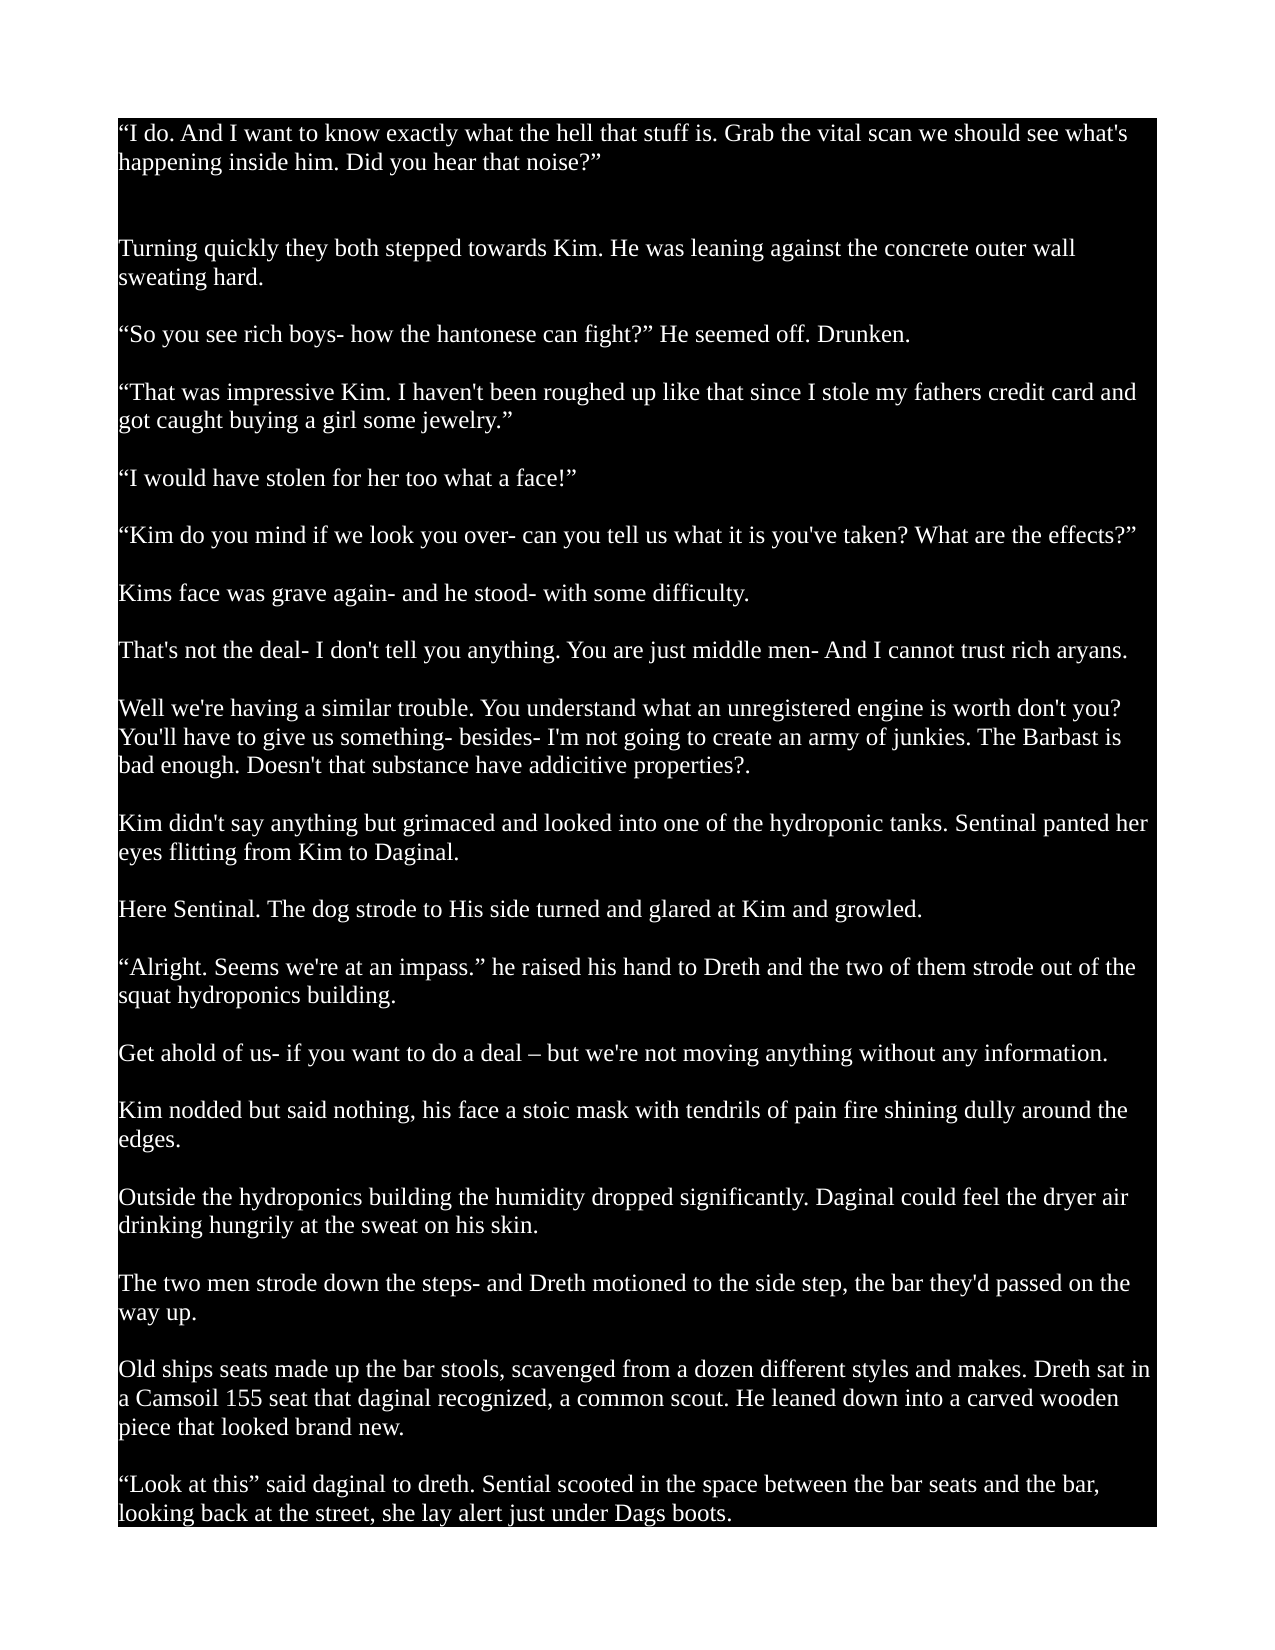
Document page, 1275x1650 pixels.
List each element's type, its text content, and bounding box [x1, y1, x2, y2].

text Get ahold of us- if you want to do a deal – but we're not moving anything without any information. [118, 1038, 1157, 1096]
text “I do. And I want to know exactly what the hell that stuff is. Grab the vital scan we should see what's happening inside him. Did you hear that noise?” Turning quickly they both stepped towards Kim. He was leaning against the concrete outer wall sweating hard. “So you see rich boys- how the hantonese can fight?” He seemed off. Drunken. “That was impressive Kim. I haven't been roughed up like that since I stole my fathers credit card and got caught buying a girl some jewelry.” “I would have stolen for her too what a face!” “Kim do you mind if we look you over- can you tell us what it is you've taken? What are the effects?” Kims face was grave again- and he stood- with some difficulty. That's not the deal- I don't tell you anything. You are just middle men- And I cannot trust rich aryans. [118, 118, 1157, 664]
text Outside the hydroponics building the humidity dropped significantly. Daginal could feel the dryer air drinking hungrily at the sweat on his skin. [118, 1182, 1157, 1239]
text The two men strode down the steps- and Dreth motioned to the side step, the bar they'd passed on the way up. [118, 1239, 1157, 1326]
text Well we're having a similar trouble. You understand what an unregistered engine is worth don't you? You'll have to give us something- besides- I'm not going to create an army of junkies. The Barbast is bad enough. Doesn't that substance have addicitive properties?. [118, 693, 1157, 779]
text Kim nodded but said nothing, his face a stoic mask with tendrils of pain fire shining dully around the edges. [118, 1096, 1157, 1153]
text Kim didn't say anything but grimaced and looked into one of the hydroponic tanks. Sentinal panted her eyes flitting from Kim to Daginal. Here Sentinal. The dog strode to His side turned and glared at Kim and growled. “Alright. Seems we're at an impass.” he raised his hand to Dreth and the two of them strode out of the squat hydroponics building. [118, 808, 1157, 1009]
text Old ships seats made up the bar stools, scavenged from a dozen different styles and makes. Dreth sat in a Camsoil 155 seat that daginal recognized, a common scout. He leaned down into a carved wooden piece that looked brand new. “Look at this” said daginal to dreth. Sential scooted in the space between the bar seats and the bar, looking back at the street, she lay alert just under Dags boots. [118, 1354, 1157, 1527]
